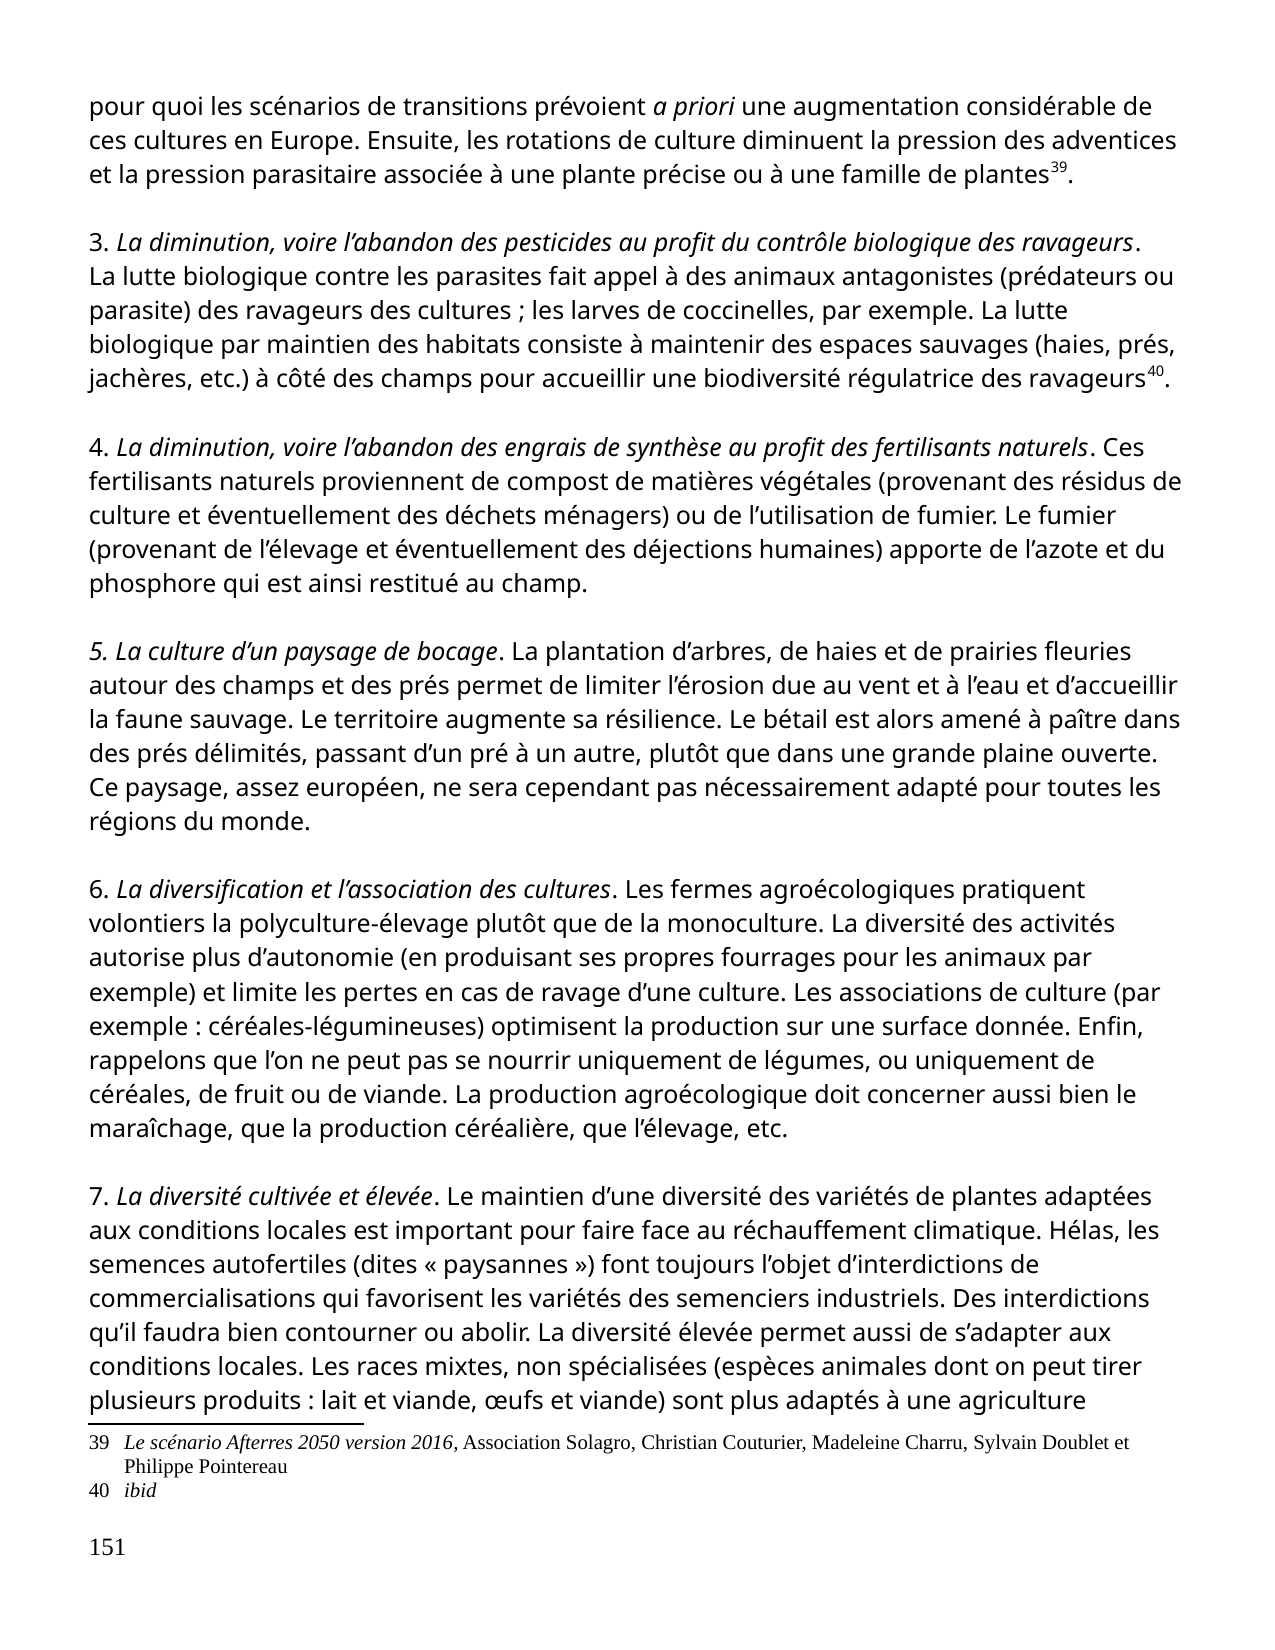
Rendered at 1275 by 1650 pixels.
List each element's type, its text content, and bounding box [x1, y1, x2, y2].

text 3. La diminution, voire l’abandon des pesticides au profit du contrôle biologique des ravageurs. [88, 225, 1186, 259]
text 7. La diversité cultivée et élevée. Le maintien d’une diversité des variétés de plantes adaptées aux conditions locales est important pour faire face au réchauffement climatique. Hélas, les semences autofertiles (dites « paysannes ») font toujours l’objet d’interdictions de commercialisations qui favorisent les variétés des semenciers industriels. Des interdictions qu’il faudra bien contourner ou abolir. La diversité élevée permet aussi de s’adapter aux conditions locales. Les races mixtes, non spécialisées (espèces animales dont on peut tirer plusieurs produits : lait et viande, œufs et viande) sont plus adaptés à une agriculture [88, 1178, 1186, 1417]
text Le scénario Afterres 2050 version 2016, Association Solagro, Christian Couturier, Madeleine Charru, Sylvain Doublet et Philippe Pointereau [88, 1430, 1186, 1478]
text 6. La diversification et l’association des cultures. Les fermes agroécologiques pratiquent volontiers la polyculture-élevage plutôt que de la monoculture. La diversité des activités autorise plus d’autonomie (en produisant ses propres fourrages pour les animaux par exemple) et limite les pertes en cas de ravage d’une culture. Les associations de culture (par exemple : céréales-légumineuses) optimisent la production sur une surface donnée. Enfin, rappelons que l’on ne peut pas se nourrir uniquement de légumes, ou uniquement de céréales, de fruit ou de viande. La production agroécologique doit concerner aussi bien le maraîchage, que la production céréalière, que l’élevage, etc. [88, 872, 1186, 1144]
text 4. La diminution, voire l’abandon des engrais de synthèse au profit des fertilisants naturels. Ces fertilisants naturels proviennent de compost de matières végétales (provenant des résidus de culture et éventuellement des déchets ménagers) ou de l’utilisation de fumier. Le fumier (provenant de l’élevage et éventuellement des déjections humaines) apporte de l’azote et du phosphore qui est ainsi restitué au champ. [88, 429, 1186, 599]
text ibid [88, 1478, 1186, 1502]
text La lutte biologique contre les parasites fait appel à des animaux antagonistes (prédateurs ou parasite) des ravageurs des cultures ; les larves de coccinelles, par exemple. La lutte biologique par maintien des habitats consiste à maintenir des espaces sauvages (haies, prés, jachères, etc.) à côté des champs pour accueillir une biodiversité régulatrice des ravageurs. [88, 259, 1186, 395]
text pour quoi les scénarios de transitions prévoient a priori une augmentation considérable de ces cultures en Europe. Ensuite, les rotations de culture diminuent la pression des adventices et la pression parasitaire associée à une plante précise ou à une famille de plantes. [88, 88, 1186, 191]
text 5. La culture d’un paysage de bocage. La plantation d’arbres, de haies et de prairies fleuries autour des champs et des prés permet de limiter l’érosion due au vent et à l’eau et d’accueillir la faune sauvage. Le territoire augmente sa résilience. Le bétail est alors amené à paître dans des prés délimités, passant d’un pré à un autre, plutôt que dans une grande plaine ouverte. Ce paysage, assez européen, ne sera cependant pas nécessairement adapté pour toutes les régions du monde. [88, 633, 1186, 838]
